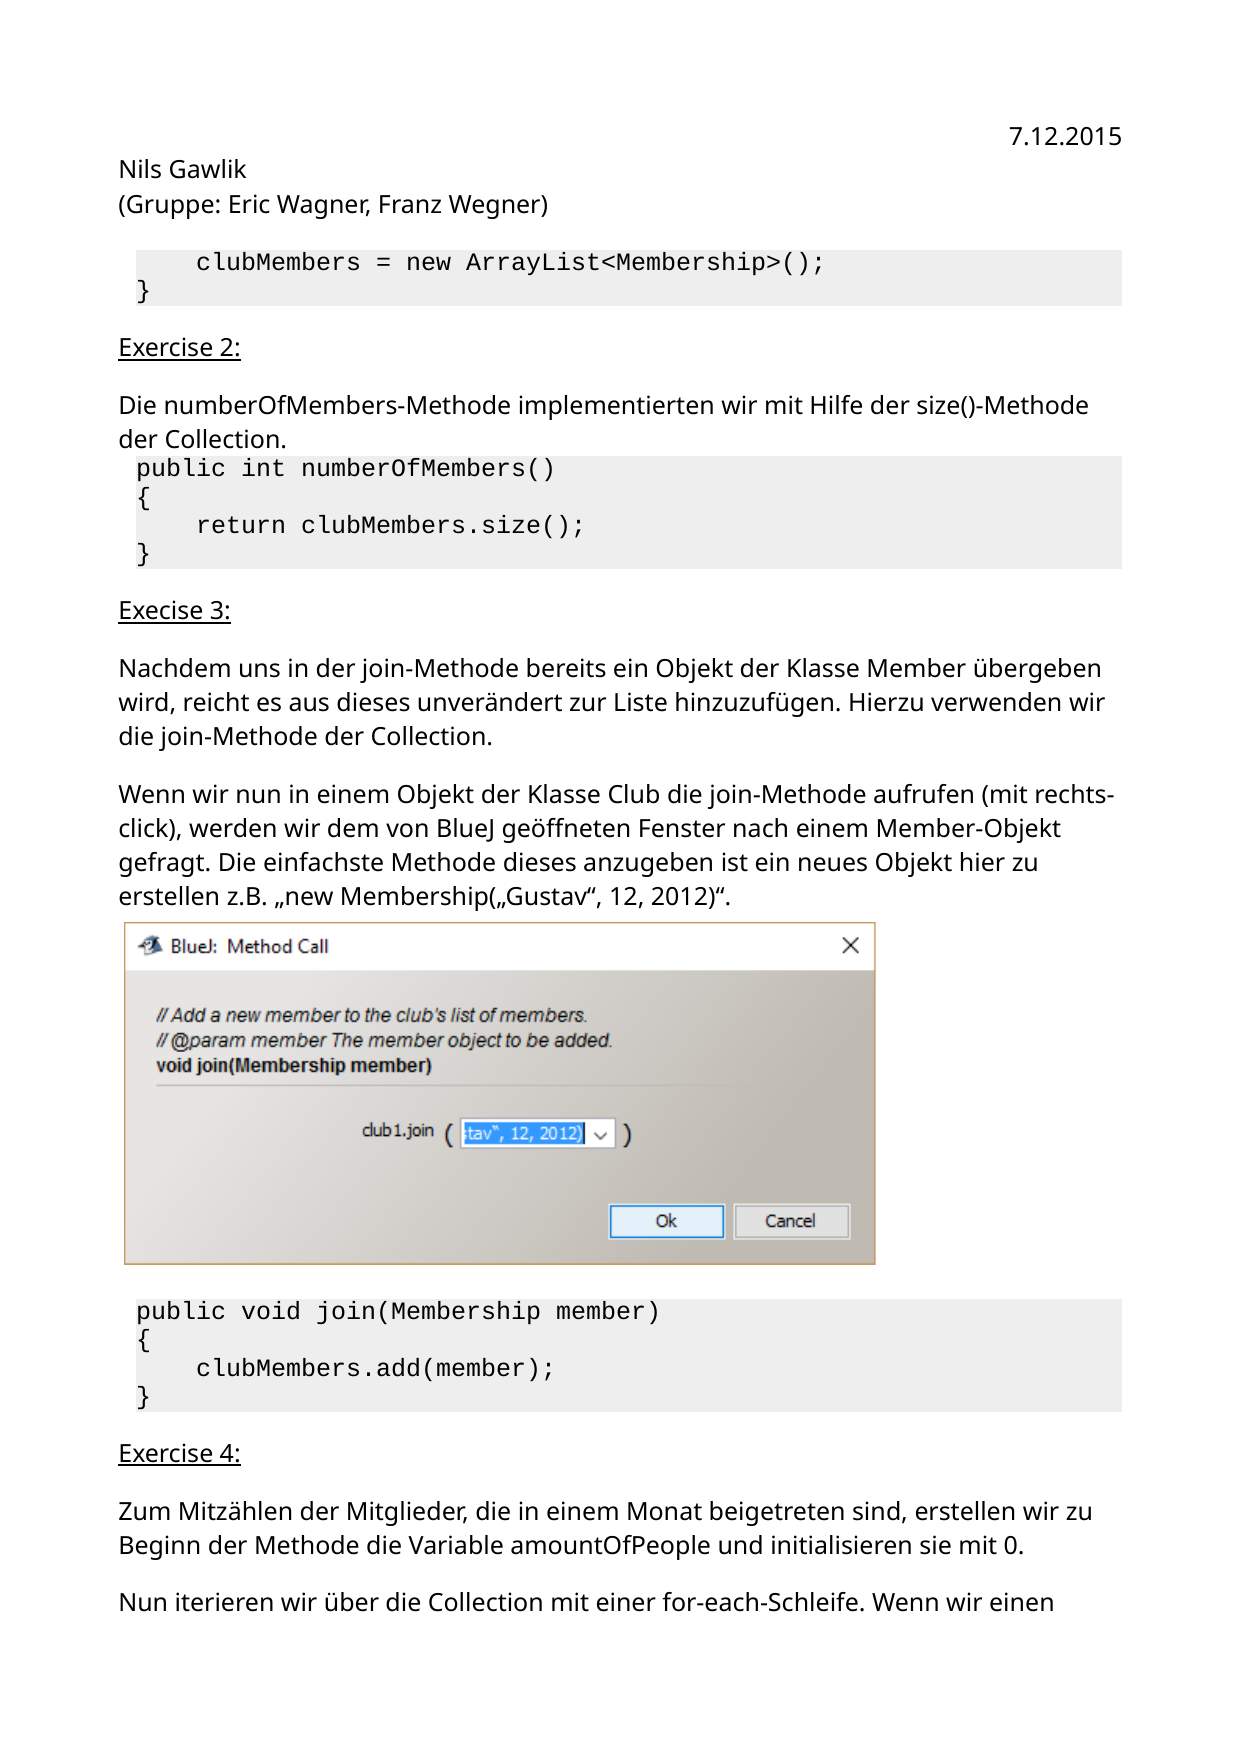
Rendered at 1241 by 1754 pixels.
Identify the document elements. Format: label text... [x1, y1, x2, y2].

text Nun iterieren wir über die Collection mit einer for-each-Schleife. Wenn wir einen [118, 1585, 1122, 1619]
text public void join(Membership member) [136, 1298, 1122, 1327]
text Execise 3: [118, 593, 1122, 627]
text } [136, 541, 1122, 569]
text { [136, 484, 1122, 513]
text clubMembers = new ArrayList<Membership>(); [136, 250, 1122, 278]
text public int numberOfMembers() [136, 456, 1122, 484]
text } [136, 1383, 1122, 1412]
text return clubMembers.size(); [136, 513, 1122, 541]
picture [124, 922, 876, 1265]
text Exercise 4: [118, 1436, 1122, 1469]
text } [136, 278, 1122, 306]
text { [136, 1327, 1122, 1355]
text clubMembers.add(member); [136, 1355, 1122, 1383]
text Exercise 2: [118, 330, 1122, 364]
text Zum Mitzählen der Mitglieder, die in einem Monat beigetreten sind, erstellen wir zu Beginn der Methode die Variable amountOfPeople und initialisieren sie mit 0. [118, 1493, 1122, 1561]
text Die numberOfMembers-Methode implementierten wir mit Hilfe der size()-Methode der Collection. [118, 388, 1122, 456]
text Nachdem uns in der join-Methode bereits ein Objekt der Klasse Member übergeben wird, reicht es aus dieses unverändert zur Liste hinzuzufügen. Hierzu verwenden wir die join-Methode der Collection. [118, 651, 1122, 753]
text Wenn wir nun in einem Objekt der Klasse Club die join-Methode aufrufen (mit rechts-click), werden wir dem von BlueJ geöffneten Fenster nach einem Member-Objekt gefragt. Die einfachste Methode dieses anzugeben ist ein neues Objekt hier zu erstellen z.B. „new Membership(„Gustav“, 12, 2012)“. [118, 776, 1122, 913]
